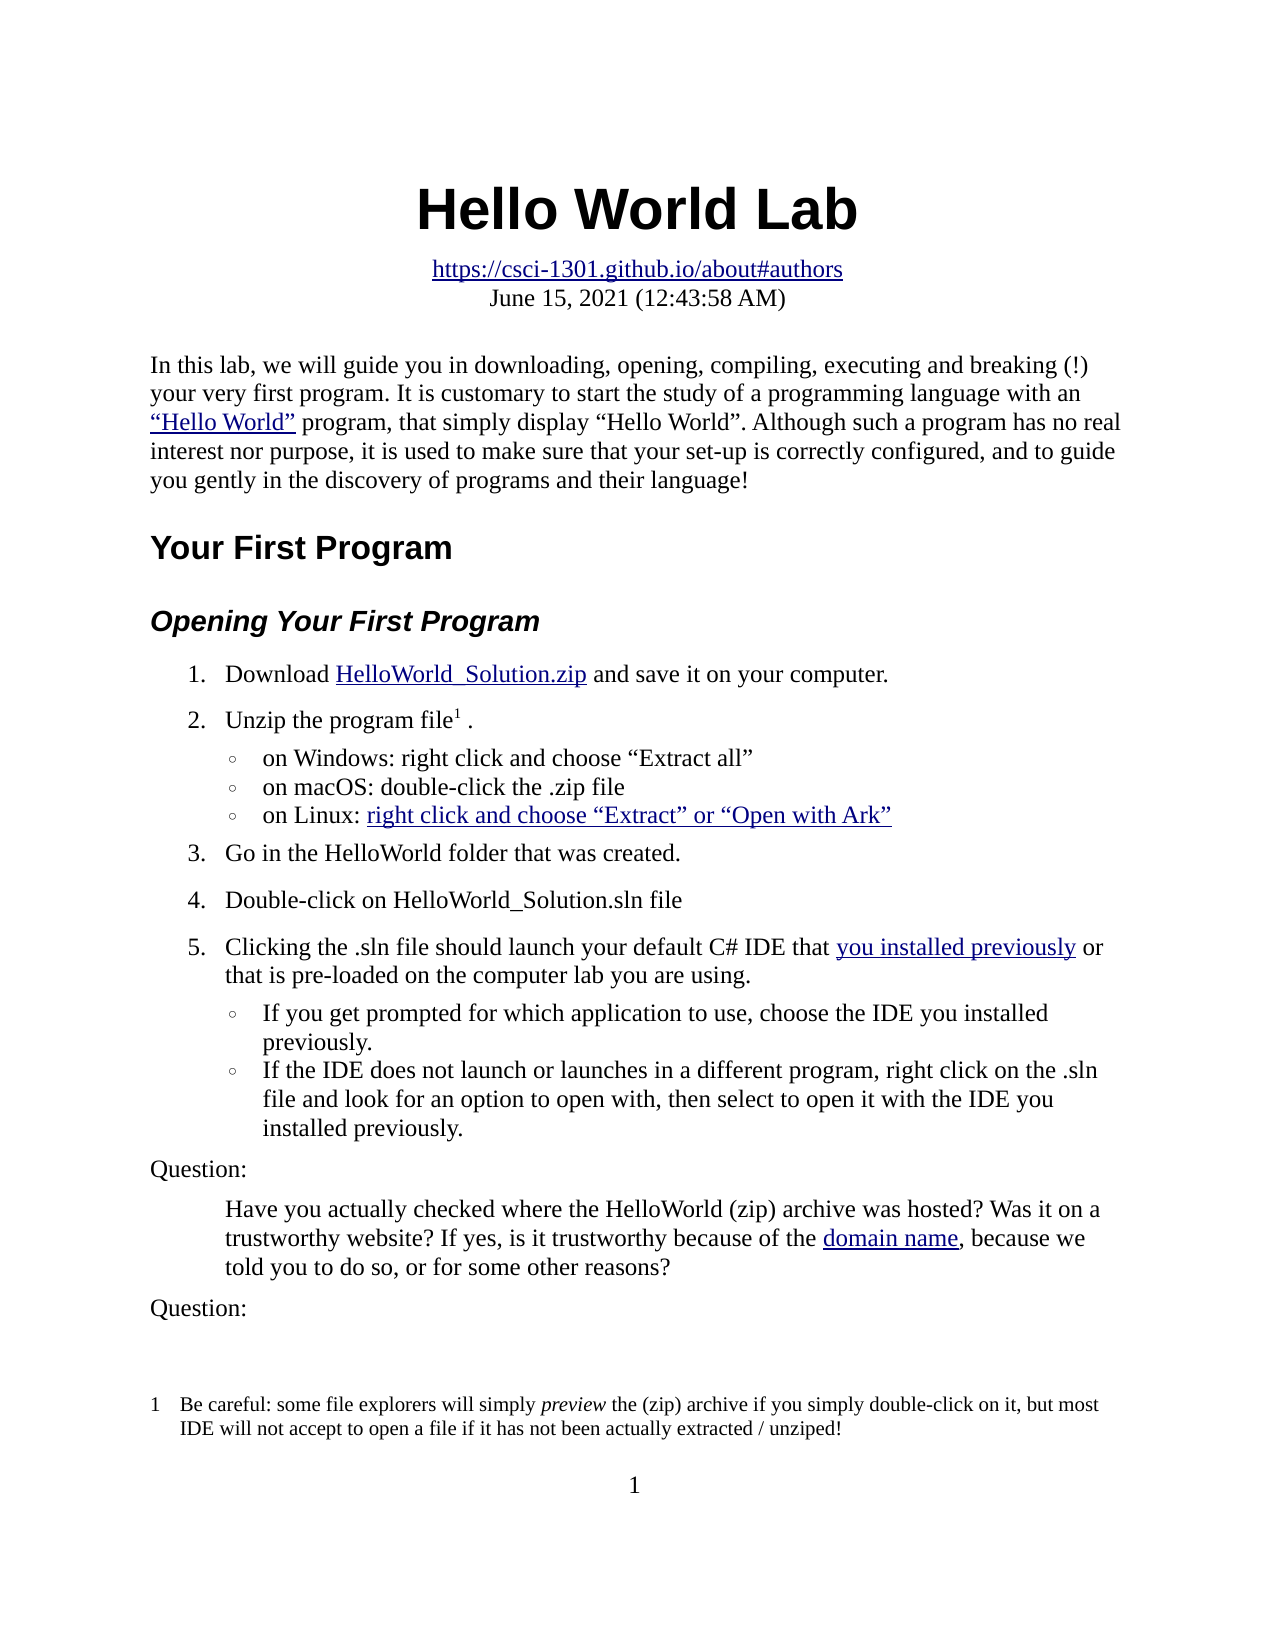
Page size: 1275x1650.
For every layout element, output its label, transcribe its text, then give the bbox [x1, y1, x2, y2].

subtitle Your First Program [150, 527, 1125, 566]
list Double-click on HelloWorld_Solution.sln file [187, 885, 1125, 914]
list Download HelloWorld_Solution.zip and save it on your computer. [187, 659, 1125, 687]
list on Linux: right click and choose “Extract” or “Open with Ark” [225, 801, 1125, 829]
text Have you actually checked where the HelloWorld (zip) archive was hosted? Was it on a trustworthy website? If yes, is it trustworthy because of the domain name, because we told you to do so, or for some other reasons? [225, 1194, 1125, 1281]
list Go in the HelloWorld folder that was created. [187, 838, 1125, 867]
list on Windows: right click and choose “Extract all” [225, 743, 1125, 772]
list Clicking the .sln file should launch your default C# IDE that you installed previously or that is pre-loaded on the computer lab you are using. [187, 932, 1125, 989]
list If the IDE does not launch or launches in a different program, right click on the .sln file and look for an option to open with, then select to open it with the IDE you installed previously. [225, 1056, 1125, 1142]
list on macOS: double-click the .zip file [225, 772, 1125, 801]
text Question: [150, 1154, 1125, 1182]
list Be careful: some file explorers will simply preview the (zip) archive if you simply double-click on it, but most IDE will not accept to open a file if it has not been actually extracted / unziped! [150, 1392, 1125, 1440]
text In this lab, we will guide you in downloading, opening, compiling, executing and breaking (!) your very first program. It is customary to start the study of a programming language with an “Hello World” program, that simply display “Hello World”. Although such a program has no real interest nor purpose, it is used to make sure that your set-up is correctly configured, and to guide you gently in the discovery of programs and their language! [150, 350, 1125, 493]
text https://csci-1301.github.io/about#authors [150, 254, 1125, 283]
text June 15, 2021 (12:43:58 AM) [150, 283, 1125, 312]
list If you get prompted for which application to use, choose the IDE you installed previously. [225, 998, 1125, 1056]
title Hello World Lab [150, 175, 1125, 242]
subtitle Opening Your First Program [150, 604, 1125, 637]
text Question: [150, 1293, 1125, 1321]
list Unzip the program file . [187, 705, 1125, 734]
